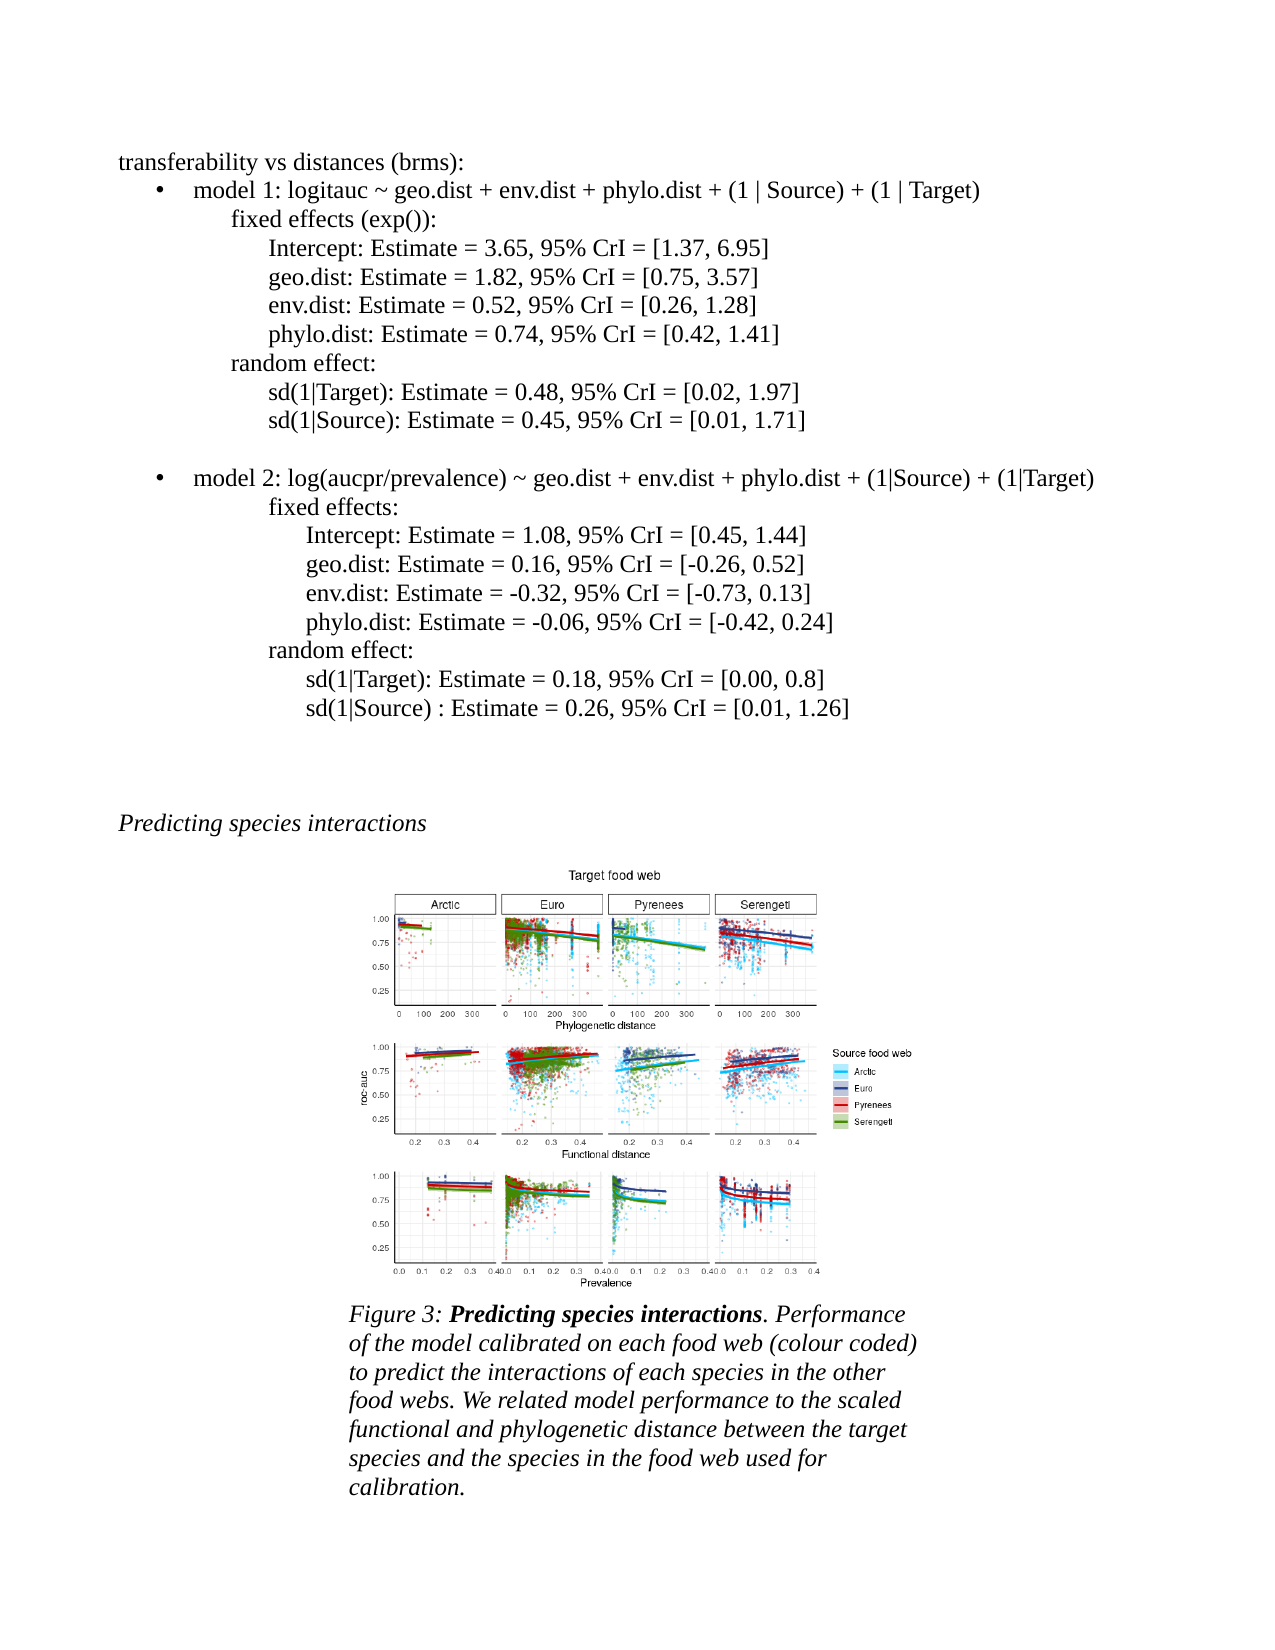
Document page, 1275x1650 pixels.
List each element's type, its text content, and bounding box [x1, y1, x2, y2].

list random effect: [193, 348, 1157, 377]
picture [348, 865, 927, 1300]
list Intercept: Estimate = 1.08, 95% CrI = [0.45, 1.44] [268, 521, 1157, 549]
list sd(1|Target): Estimate = 0.48, 95% CrI = [0.02, 1.97] [231, 377, 1157, 406]
list sd(1|Source) : Estimate = 0.26, 95% CrI = [0.01, 1.26] [268, 693, 1157, 722]
list model 2: log(aucpr/prevalence) ~ geo.dist + env.dist + phylo.dist + (1|Source) + (1|Target) [156, 463, 1157, 492]
list phylo.dist: Estimate = -0.06, 95% CrI = [-0.42, 0.24] [268, 607, 1157, 636]
text fixed effects: [118, 492, 1157, 521]
list geo.dist: Estimate = 0.16, 95% CrI = [-0.26, 0.52] [268, 549, 1157, 578]
list env.dist: Estimate = -0.32, 95% CrI = [-0.73, 0.13] [268, 578, 1157, 607]
text Figure 3: Predicting species interactions. Performance of the model calibrated on each food web (colour coded) to predict the interactions of each species in the other food webs. We related model performance to the scaled functional and phylogenetic distance between the target species and the species in the food web used for calibration. [348, 1300, 927, 1500]
text Predicting species interactions [118, 808, 1157, 837]
list Intercept: Estimate = 3.65, 95% CrI = [1.37, 6.95] [231, 233, 1157, 262]
list fixed effects (exp()): [193, 204, 1157, 233]
list random effect: [231, 636, 1157, 664]
text transferability vs distances (brms): [118, 147, 1157, 176]
list model 1: logitauc ~ geo.dist + env.dist + phylo.dist + (1 | Source) + (1 | Target) [156, 176, 1157, 204]
list env.dist: Estimate = 0.52, 95% CrI = [0.26, 1.28] [231, 291, 1157, 319]
list phylo.dist: Estimate = 0.74, 95% CrI = [0.42, 1.41] [231, 319, 1157, 348]
list sd(1|Source): Estimate = 0.45, 95% CrI = [0.01, 1.71] [231, 406, 1157, 434]
list sd(1|Target): Estimate = 0.18, 95% CrI = [0.00, 0.8] [268, 664, 1157, 693]
list geo.dist: Estimate = 1.82, 95% CrI = [0.75, 3.57] [231, 262, 1157, 291]
